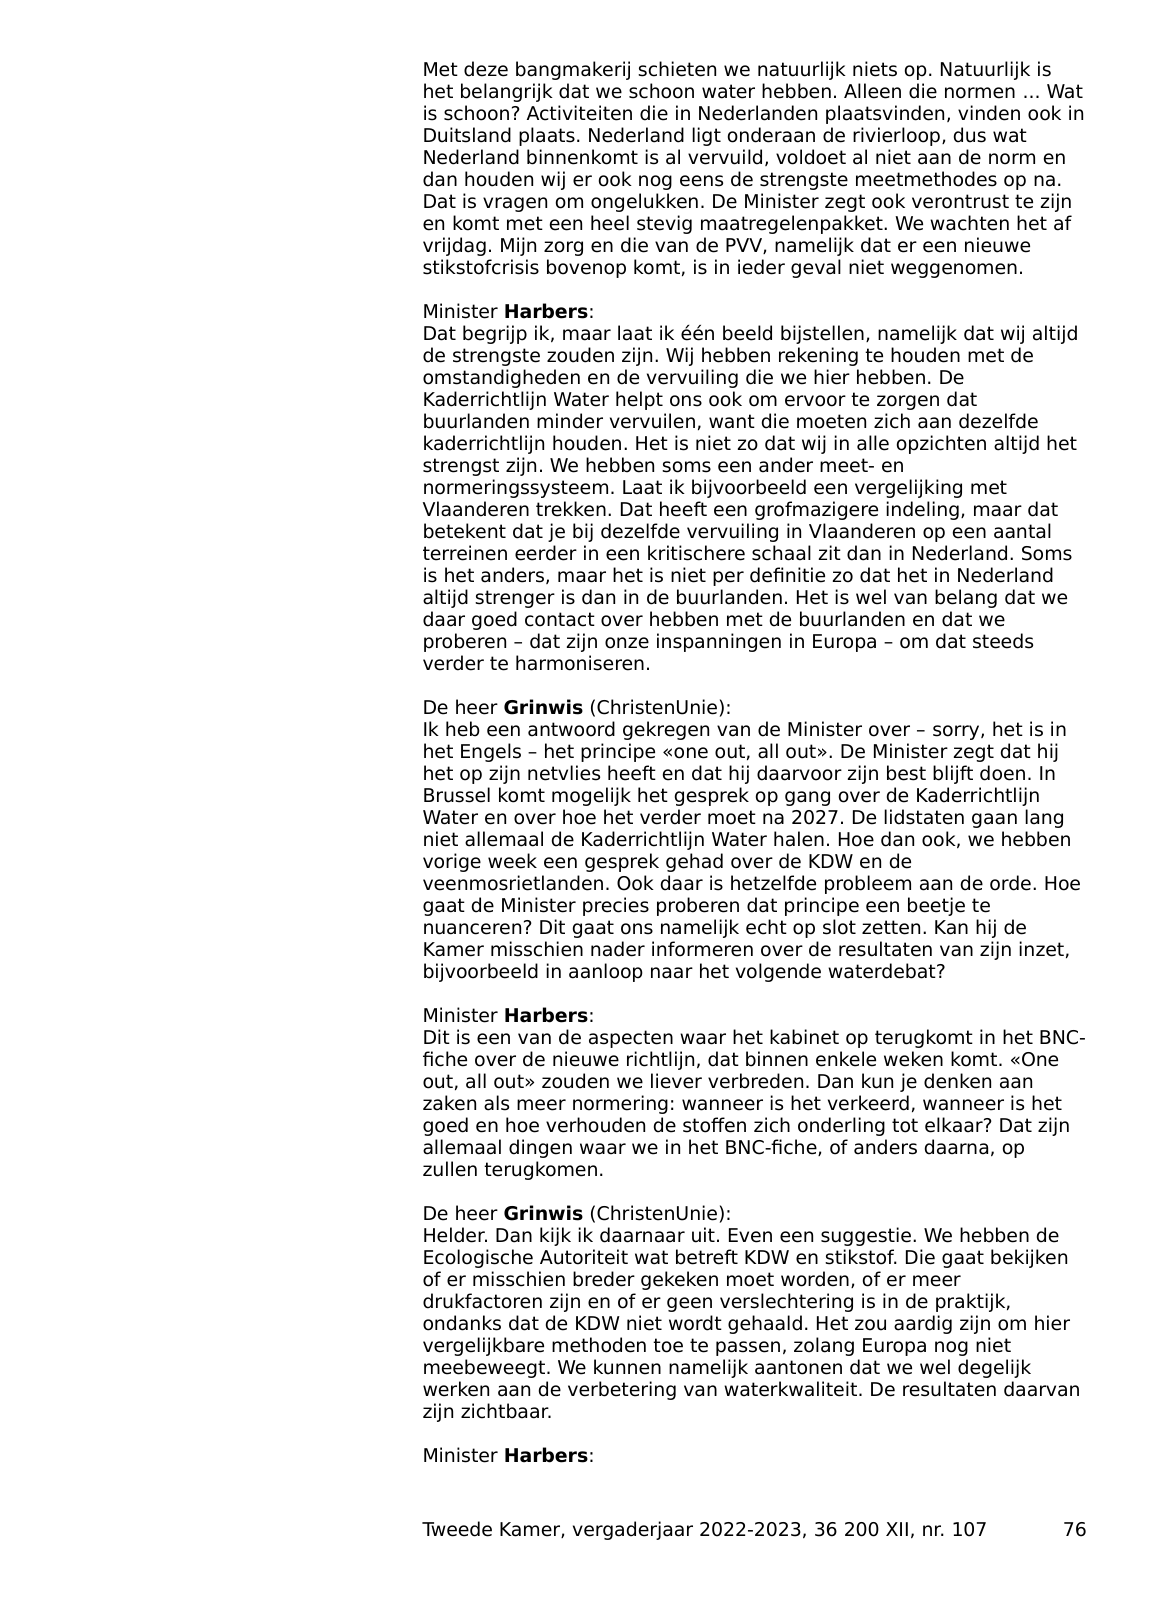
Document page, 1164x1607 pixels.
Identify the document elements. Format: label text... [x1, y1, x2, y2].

text Dat begrijp ik, maar laat ik één beeld bijstellen, namelijk dat wij altijd de strengste zouden zijn. Wij hebben rekening te houden met de omstandigheden en de vervuiling die we hier hebben. De Kaderrichtlijn Water helpt ons ook om ervoor te zorgen dat buurlanden minder vervuilen, want die moeten zich aan dezelfde kaderrichtlijn houden. Het is niet zo dat wij in alle opzichten altijd het strengst zijn. We hebben soms een ander meet- en normeringssysteem. Laat ik bijvoorbeeld een vergelijking met Vlaanderen trekken. Dat heeft een grofmazigere indeling, maar dat betekent dat je bij dezelfde vervuiling in Vlaanderen op een aantal terreinen eerder in een kritischere schaal zit dan in Nederland. Soms is het anders, maar het is niet per definitie zo dat het in Nederland altijd strenger is dan in de buurlanden. Het is wel van belang dat we daar goed contact over hebben met de buurlanden en dat we proberen – dat zijn onze inspanningen in Europa – om dat steeds verder te harmoniseren. [422, 323, 1087, 675]
text De heer Grinwis (ChristenUnie): [422, 697, 1087, 719]
text Minister Harbers: [422, 1445, 1087, 1467]
text Dit is een van de aspecten waar het kabinet op terugkomt in het BNC-fiche over de nieuwe richtlijn, dat binnen enkele weken komt. «One out, all out» zouden we liever verbreden. Dan kun je denken aan zaken als meer normering: wanneer is het verkeerd, wanneer is het goed en hoe verhouden de stoffen zich onderling tot elkaar? Dat zijn allemaal dingen waar we in het BNC-fiche, of anders daarna, op zullen terugkomen. [422, 1027, 1087, 1181]
text Minister Harbers: [422, 301, 1087, 323]
text Helder. Dan kijk ik daarnaar uit. Even een suggestie. We hebben de Ecologische Autoriteit wat betreft KDW en stikstof. Die gaat bekijken of er misschien breder gekeken moet worden, of er meer drukfactoren zijn en of er geen verslechtering is in de praktijk, ondanks dat de KDW niet wordt gehaald. Het zou aardig zijn om hier vergelijkbare methoden toe te passen, zolang Europa nog niet meebeweegt. We kunnen namelijk aantonen dat we wel degelijk werken aan de verbetering van waterkwaliteit. De resultaten daarvan zijn zichtbaar. [422, 1225, 1087, 1423]
text Met deze bangmakerij schieten we natuurlijk niets op. Natuurlijk is het belangrijk dat we schoon water hebben. Alleen die normen ... Wat is schoon? Activiteiten die in Nederlanden plaatsvinden, vinden ook in Duitsland plaats. Nederland ligt onderaan de rivierloop, dus wat Nederland binnenkomt is al vervuild, voldoet al niet aan de norm en dan houden wij er ook nog eens de strengste meetmethodes op na. Dat is vragen om ongelukken. De Minister zegt ook verontrust te zijn en komt met een heel stevig maatregelenpakket. We wachten het af vrijdag. Mijn zorg en die van de PVV, namelijk dat er een nieuwe stikstofcrisis bovenop komt, is in ieder geval niet weggenomen. [422, 59, 1087, 279]
text De heer Grinwis (ChristenUnie): [422, 1203, 1087, 1225]
text Minister Harbers: [422, 1005, 1087, 1027]
text Ik heb een antwoord gekregen van de Minister over – sorry, het is in het Engels – het principe «one out, all out». De Minister zegt dat hij het op zijn netvlies heeft en dat hij daarvoor zijn best blijft doen. In Brussel komt mogelijk het gesprek op gang over de Kaderrichtlijn Water en over hoe het verder moet na 2027. De lidstaten gaan lang niet allemaal de Kaderrichtlijn Water halen. Hoe dan ook, we hebben vorige week een gesprek gehad over de KDW en de veenmosrietlanden. Ook daar is hetzelfde probleem aan de orde. Hoe gaat de Minister precies proberen dat principe een beetje te nuanceren? Dit gaat ons namelijk echt op slot zetten. Kan hij de Kamer misschien nader informeren over de resultaten van zijn inzet, bijvoorbeeld in aanloop naar het volgende waterdebat? [422, 719, 1087, 983]
